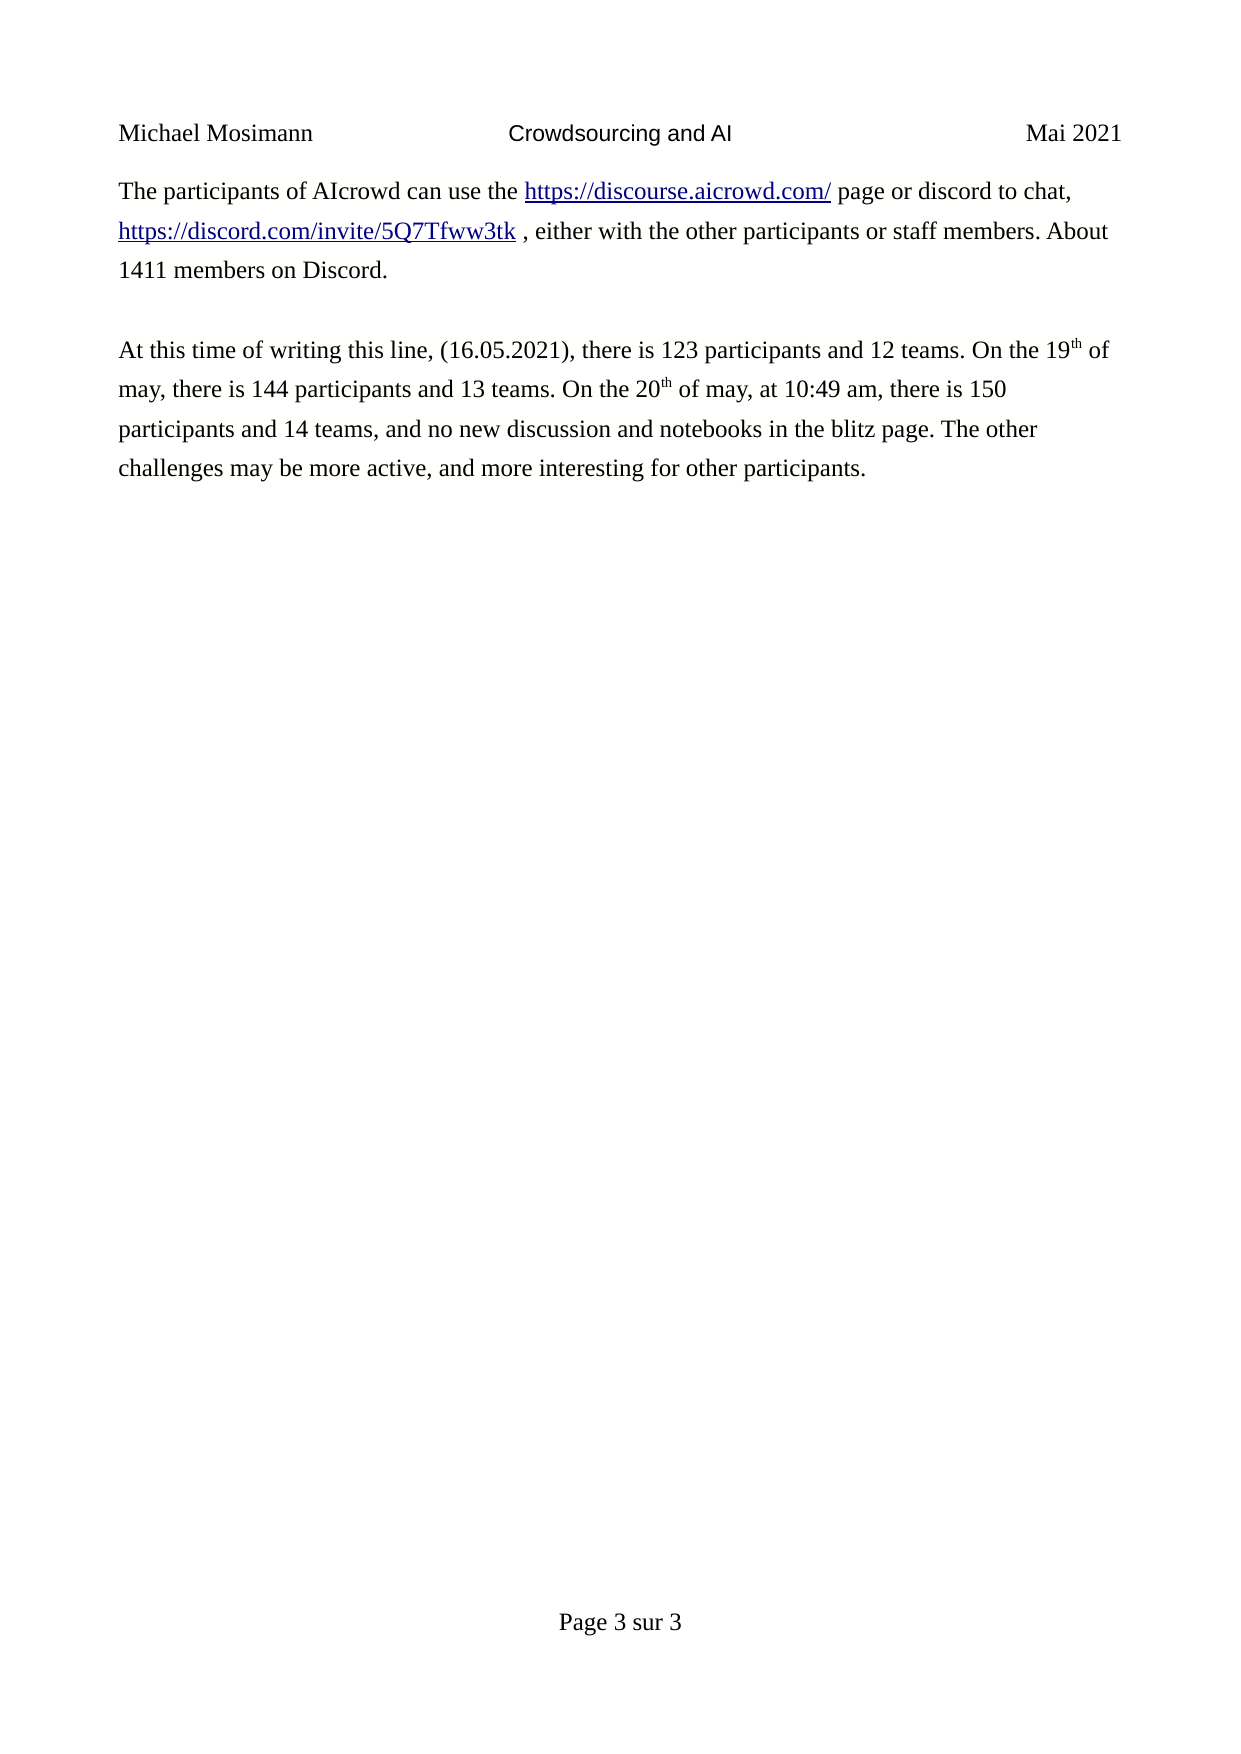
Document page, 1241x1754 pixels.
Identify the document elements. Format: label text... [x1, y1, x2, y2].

text At this time of writing this line, (16.05.2021), there is 123 participants and 12 teams. On the 19th of may, there is 144 participants and 13 teams. On the 20th of may, at 10:49 am, there is 150 participants and 14 teams, and no new discussion and notebooks in the blitz page. The other challenges may be more active, and more interesting for other participants. [118, 335, 1122, 482]
text The participants of AIcrowd can use the https://discourse.aicrowd.com/ page or discord to chat, https://discord.com/invite/5Q7Tfww3tk , either with the other participants or staff members. About 1411 members on Discord. [118, 176, 1122, 284]
